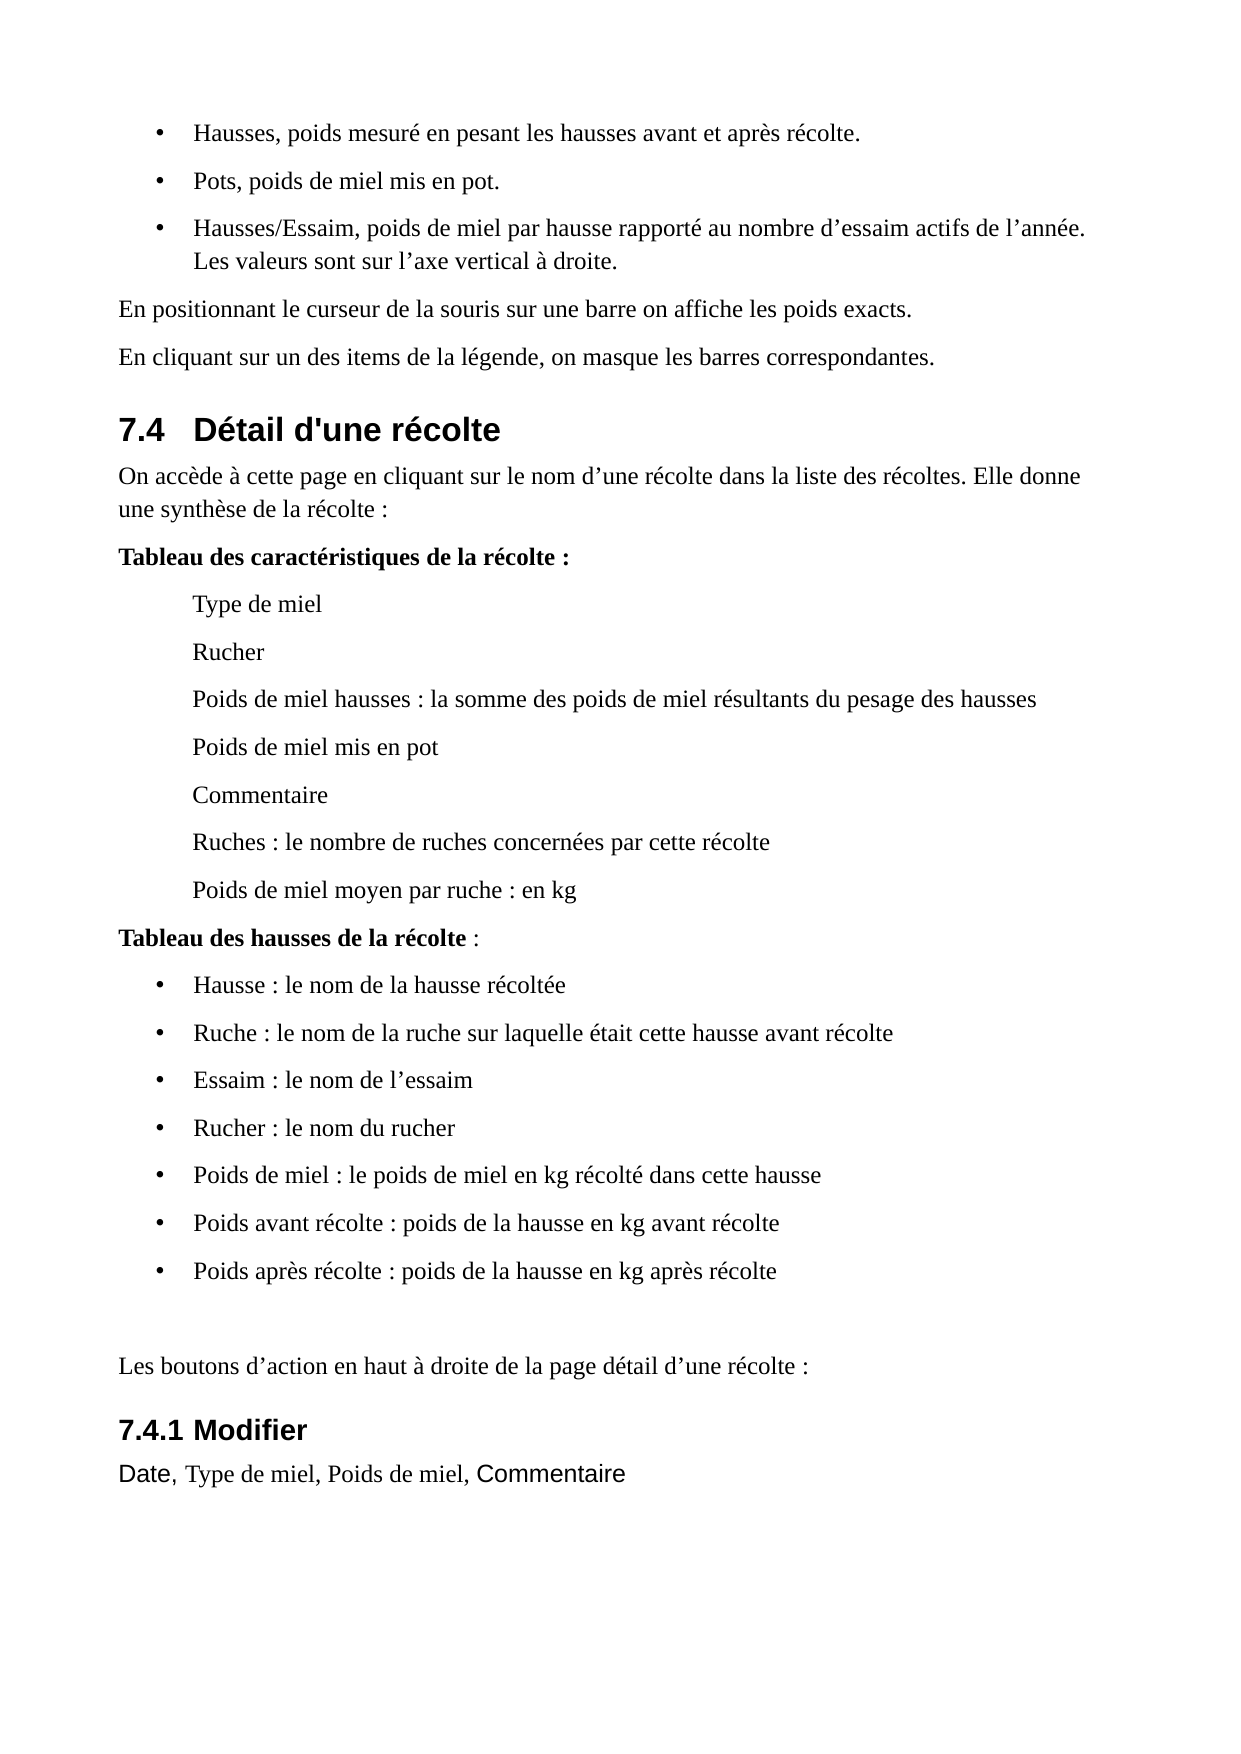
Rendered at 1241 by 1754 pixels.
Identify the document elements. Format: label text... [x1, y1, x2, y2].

list Hausses/Essaim, poids de miel par hausse rapporté au nombre d’essaim actifs de l’année. Les valeurs sont sur l’axe vertical à droite. [156, 213, 1122, 275]
text Tableau des hausses de la récolte : [118, 923, 1122, 951]
list Hausse : le nom de la hausse récoltée [156, 970, 1122, 999]
subtitle Modifier [118, 1413, 1122, 1447]
text Rucher [192, 637, 1122, 666]
text Ruches : le nombre de ruches concernées par cette récolte [192, 827, 1122, 856]
list Pots, poids de miel mis en pot. [156, 166, 1122, 194]
text Commentaire [192, 780, 1122, 808]
list Rucher : le nom du rucher [156, 1113, 1122, 1142]
text Poids de miel mis en pot [192, 732, 1122, 761]
text Type de miel [192, 589, 1122, 618]
list Poids après récolte : poids de la hausse en kg après récolte [156, 1256, 1122, 1284]
list Ruche : le nom de la ruche sur laquelle était cette hausse avant récolte [156, 1018, 1122, 1047]
text Poids de miel moyen par ruche : en kg [192, 875, 1122, 904]
text En cliquant sur un des items de la légende, on masque les barres correspondantes. [118, 342, 1122, 370]
text Les boutons d’action en haut à droite de la page détail d’une récolte : [118, 1351, 1122, 1380]
list Hausses, poids mesuré en pesant les hausses avant et après récolte. [156, 118, 1122, 147]
list Poids de miel : le poids de miel en kg récolté dans cette hausse [156, 1161, 1122, 1189]
text Tableau des caractéristiques de la récolte : [118, 542, 1122, 571]
list Poids avant récolte : poids de la hausse en kg avant récolte [156, 1208, 1122, 1237]
text En positionnant le curseur de la souris sur une barre on affiche les poids exacts. [118, 294, 1122, 323]
text Poids de miel hausses : la somme des poids de miel résultants du pesage des hausses [192, 684, 1122, 713]
text On accède à cette page en cliquant sur le nom d’une récolte dans la liste des récoltes. Elle donne une synthèse de la récolte : [118, 461, 1122, 523]
text Date, Type de miel, Poids de miel, Commentaire [118, 1459, 1122, 1488]
list Essaim : le nom de l’essaim [156, 1065, 1122, 1094]
subtitle Détail d'une récolte [118, 410, 1122, 449]
